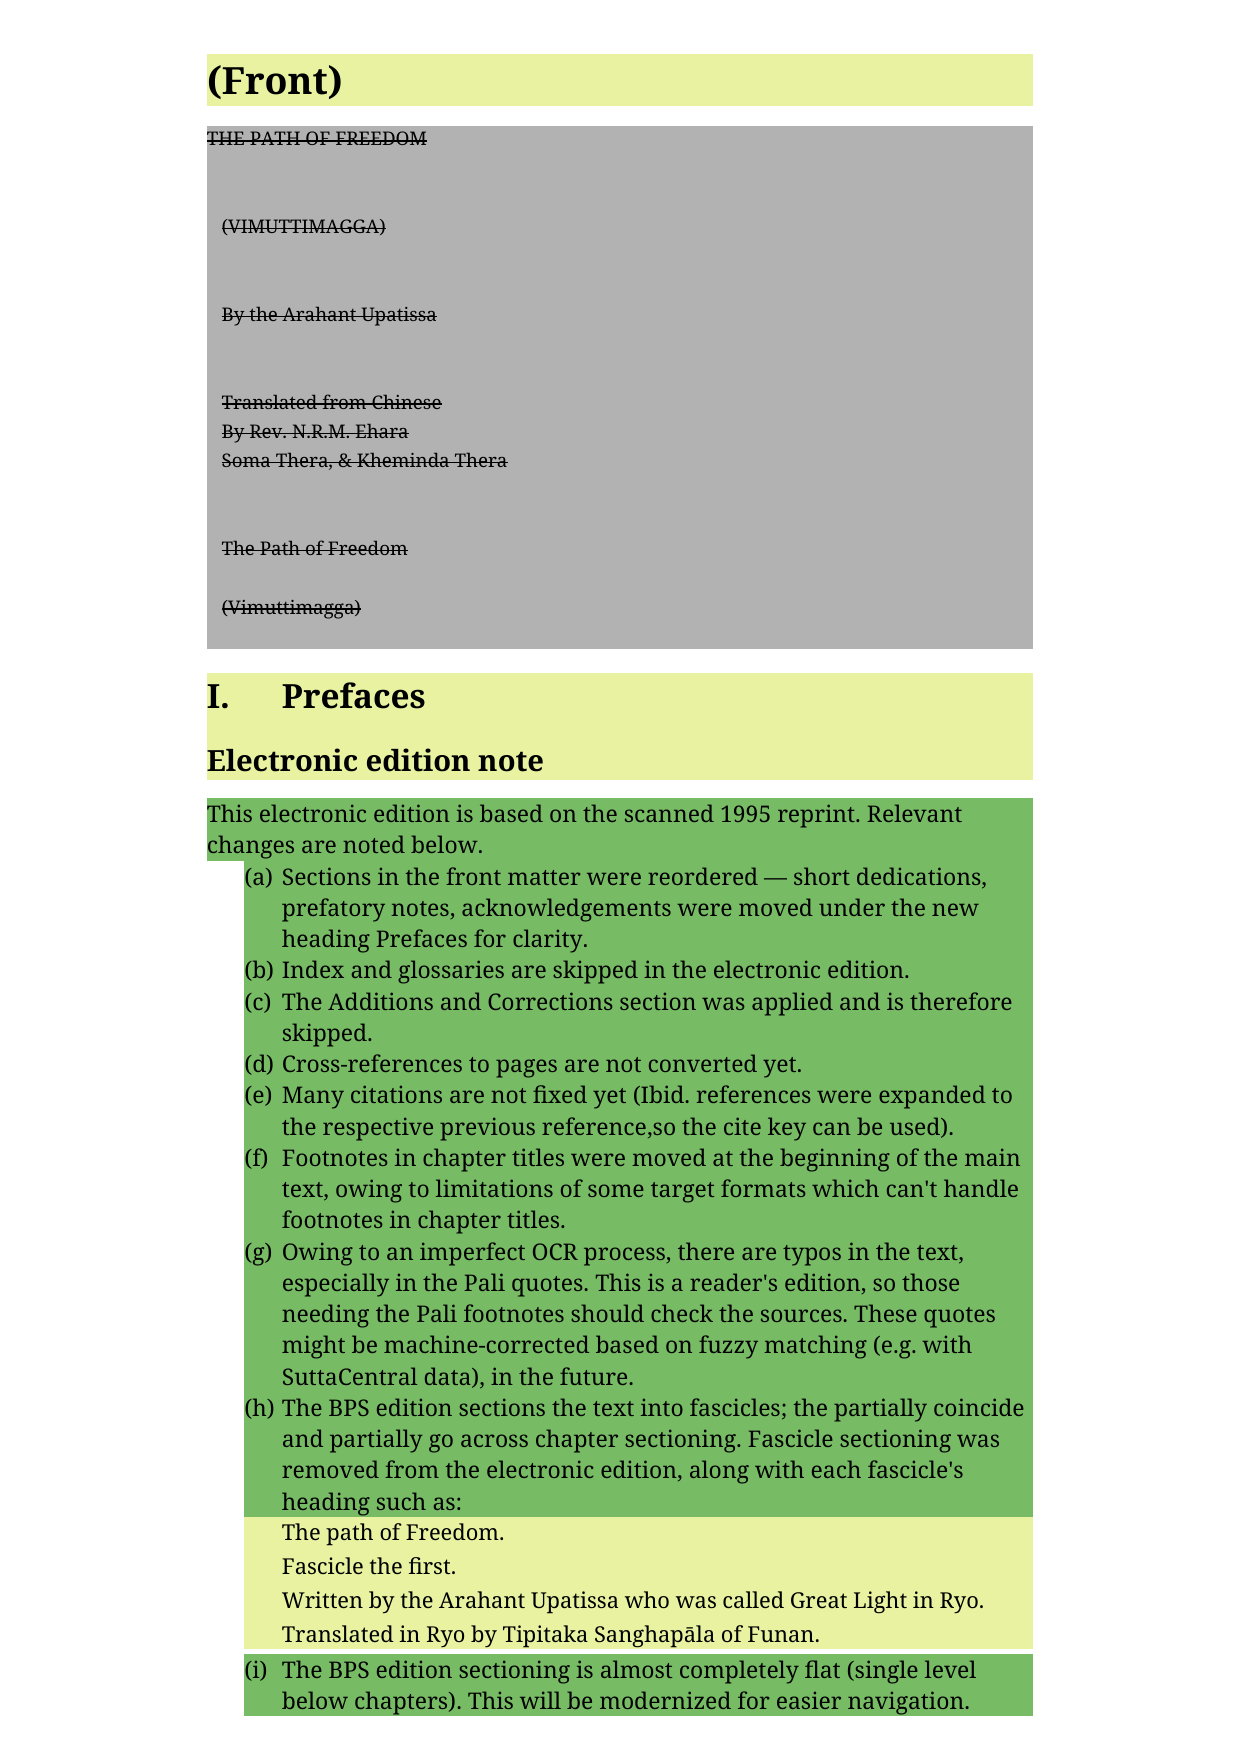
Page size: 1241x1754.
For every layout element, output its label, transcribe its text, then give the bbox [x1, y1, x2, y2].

text By the Arahant Upatissa [207, 301, 1033, 327]
text Translated from Chinese [207, 389, 1033, 414]
list Many citations are not fixed yet (Ibid. references were expanded to the respective previous reference,so the cite key can be used). [244, 1079, 1033, 1142]
list The Additions and Corrections section was applied and is therefore skipped. [244, 986, 1033, 1048]
text THE PATH OF FREEDOM [207, 126, 1033, 151]
text (VIMUTTIMAGGA) [207, 213, 1033, 239]
list Cross-references to pages are not converted yet. [244, 1048, 1033, 1079]
text This electronic edition is based on the scanned 1995 reprint. Relevant changes are noted below. [207, 798, 1033, 861]
subtitle (Front) [207, 54, 1033, 106]
list Owing to an imperfect OCR process, there are typos in the text, especially in the Pali quotes. This is a reader's edition, so those needing the Pali footnotes should check the sources. These quotes might be machine-corrected based on fuzzy matching (e.g. with SuttaCentral data), in the future. [244, 1236, 1033, 1392]
list Index and glossaries are skipped in the electronic edition. [244, 954, 1033, 986]
list The path of Freedom. Fascicle the first. Written by the Arahant Upatissa who was called Great Light in Ryo. Translated in Ryo by Tipitaka Sanghapāla of Funan. [244, 1517, 1033, 1649]
list The BPS edition sectioning is almost completely flat (single level below chapters). This will be modernized for easier navigation. [244, 1654, 1033, 1716]
list Footnotes in chapter titles were moved at the beginning of the main text, owing to limitations of some target formats which can't handle footnotes in chapter titles. [244, 1142, 1033, 1236]
text (Vimuttimagga) [207, 594, 1033, 619]
list The BPS edition sections the text into fascicles; the partially coincide and partially go across chapter sectioning. Fascicle sectioning was removed from the electronic edition, along with each fascicle's heading such as: [244, 1392, 1033, 1517]
text By Rev. N.R.M. Ehara [207, 418, 1033, 444]
subtitle Electronic edition note [207, 740, 1033, 780]
text Soma Thera, & Kheminda Thera [207, 448, 1033, 473]
text The Path of Freedom [207, 535, 1033, 561]
subtitle Prefaces [207, 673, 1033, 719]
list Sections in the front matter were reordered — short dedications, prefatory notes, acknowledgements were moved under the new heading Prefaces for clarity. [244, 861, 1033, 954]
